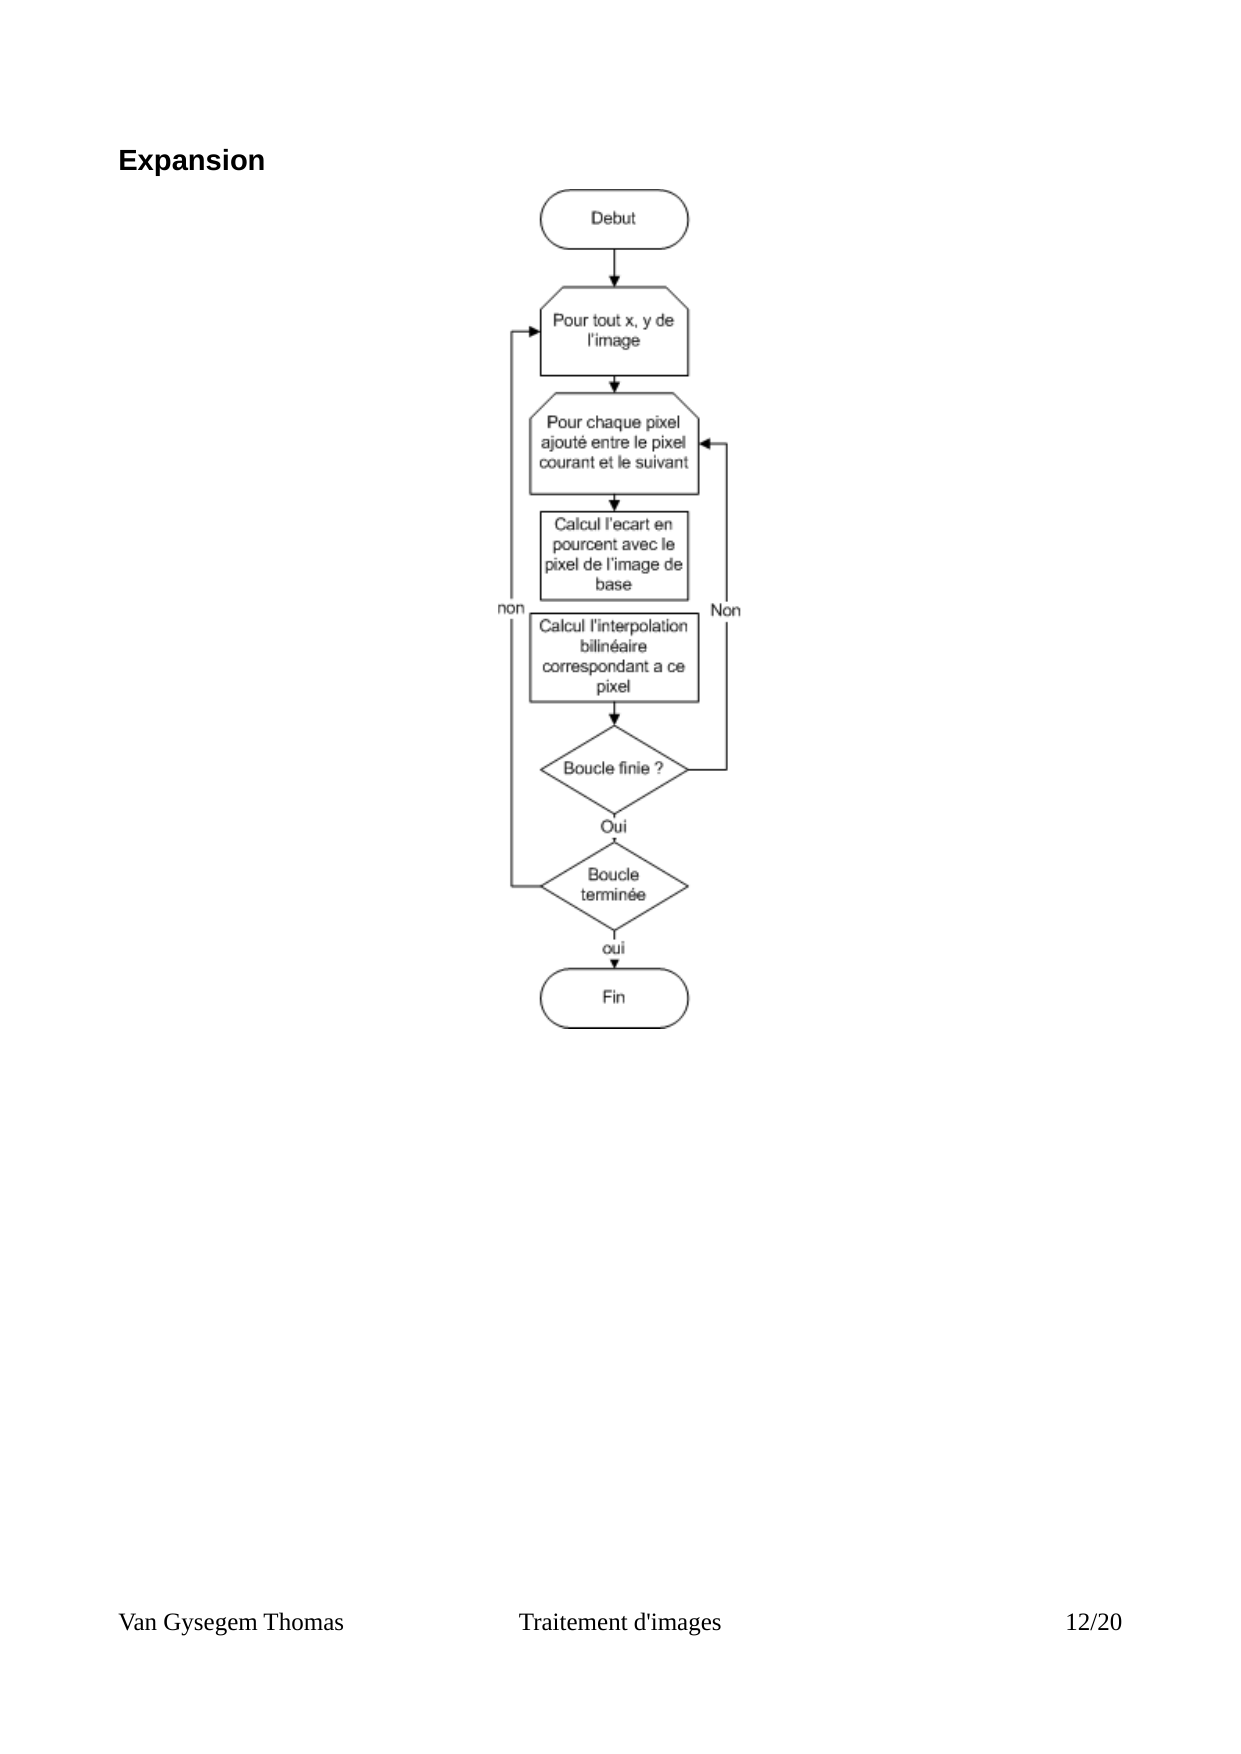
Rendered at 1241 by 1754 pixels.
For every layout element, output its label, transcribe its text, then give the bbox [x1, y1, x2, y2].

subtitle Expansion [118, 143, 1122, 177]
picture [498, 189, 742, 1029]
